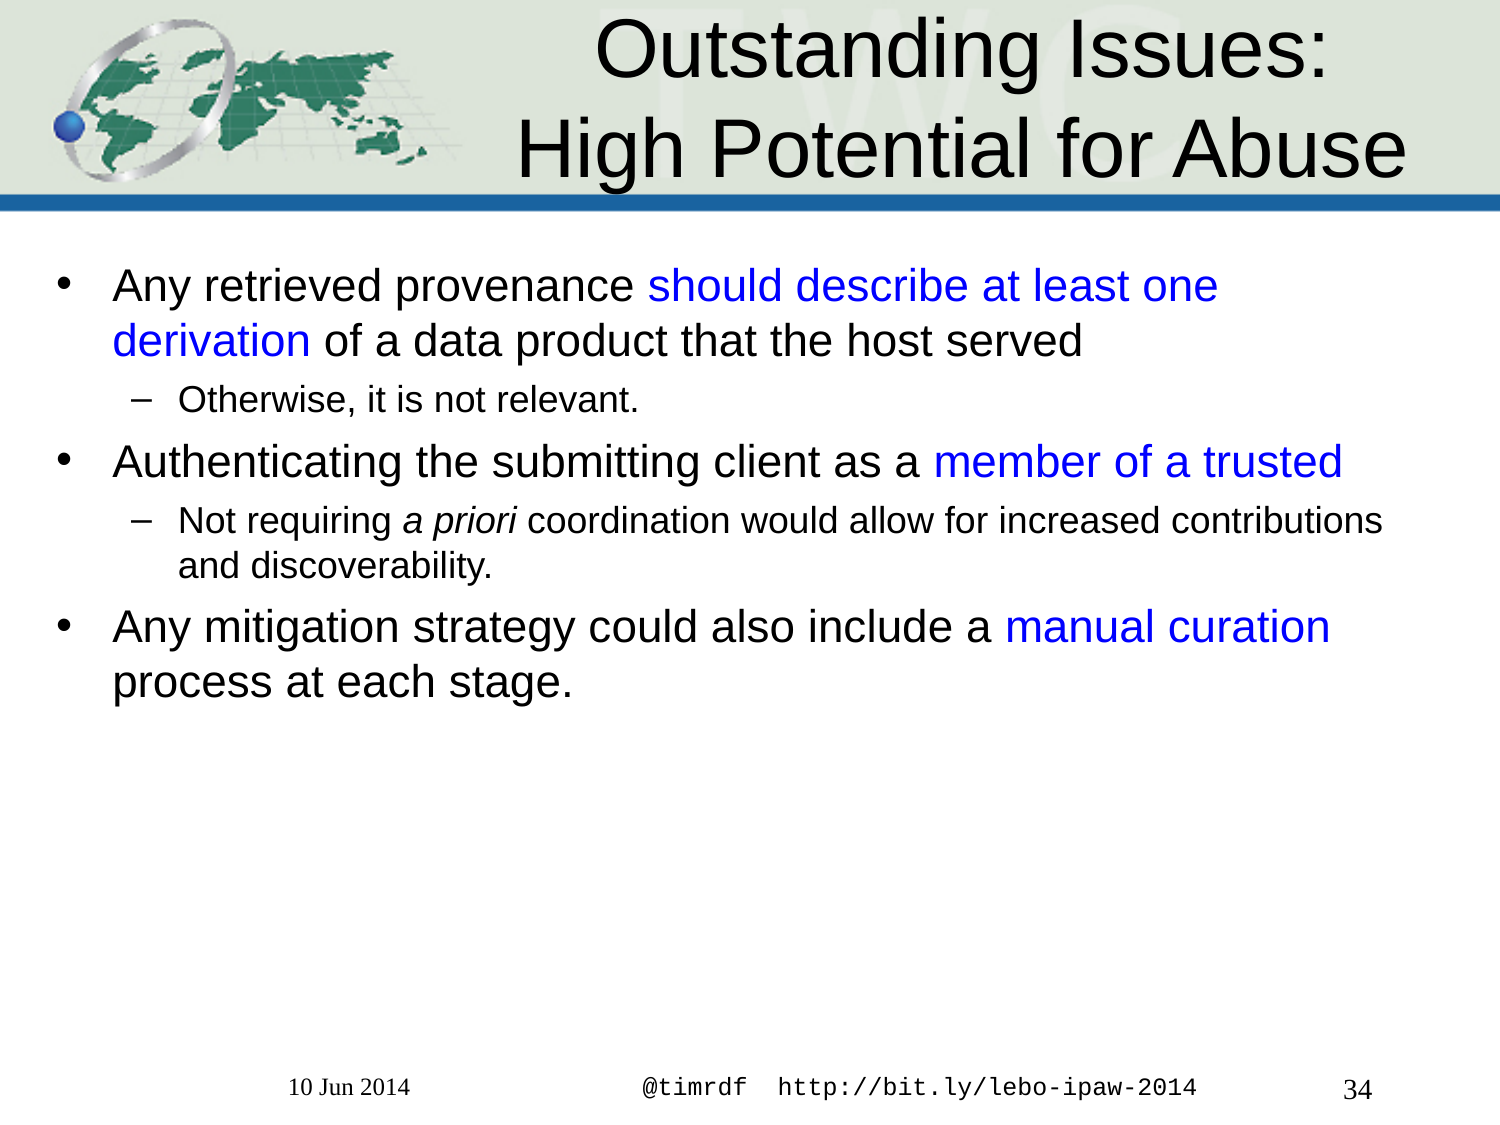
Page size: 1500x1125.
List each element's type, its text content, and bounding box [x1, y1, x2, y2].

title Outstanding Issues: High Potential for Abuse [424, 0, 1500, 188]
picture [0, 0, 1500, 212]
list Any retrieved provenance should describe at least one derivation of a data product that the host served Otherwise, it is not relevant. Authenticating the submitting client as a member of a trusted Not requiring a priori coordination would allow for increased contributions and discoverability. Any mitigation strategy could also include a manual curation process at each stage. [41, 248, 1436, 1024]
